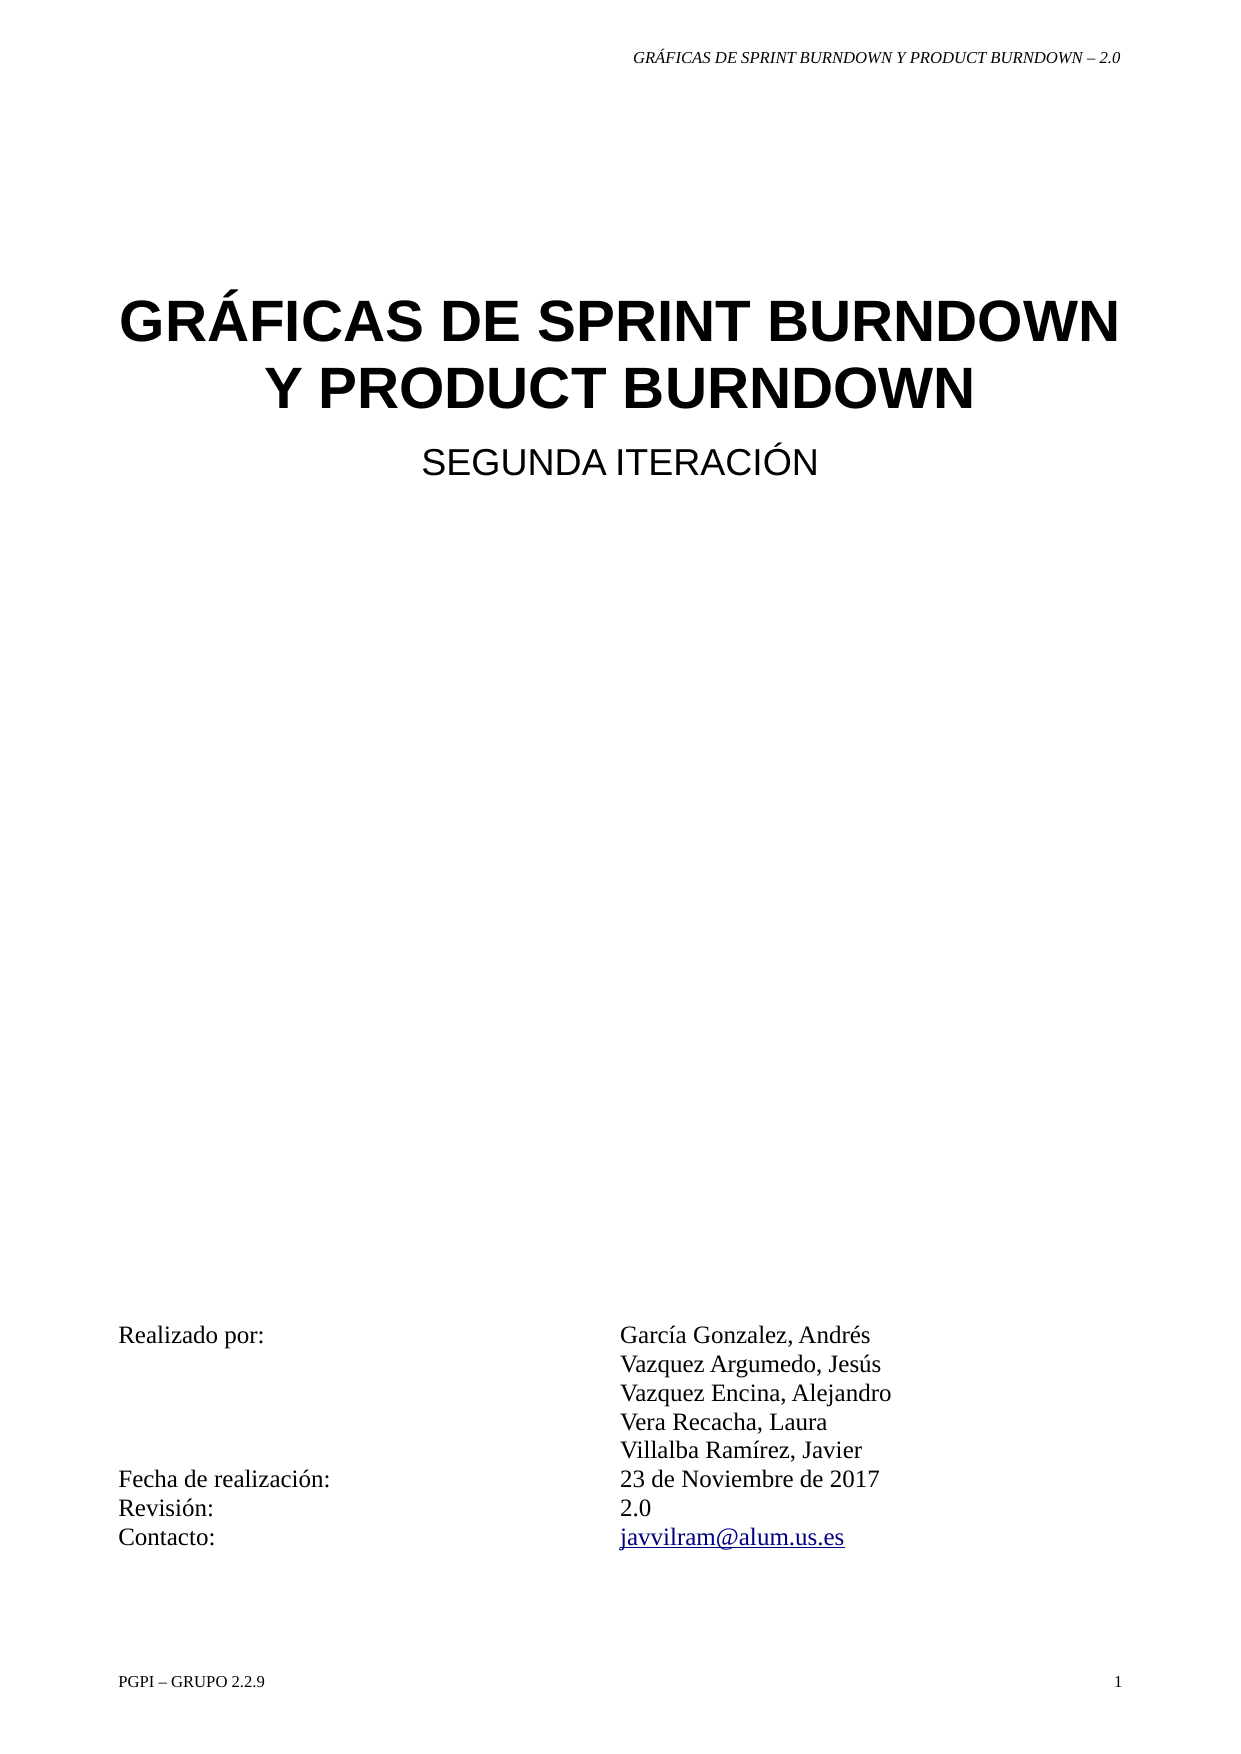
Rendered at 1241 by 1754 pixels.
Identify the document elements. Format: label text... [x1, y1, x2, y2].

table_cell 2.0 [620, 1493, 1122, 1522]
table_cell Fecha de realización: [118, 1464, 620, 1493]
subtitle SEGUNDA ITERACIÓN [118, 440, 1122, 483]
table_cell javvilram@alum.us.es [620, 1522, 1122, 1550]
table_cell Contacto: [118, 1522, 620, 1550]
table_cell Revisión: [118, 1493, 620, 1522]
title GRÁFICAS DE SPRINT BURNDOWN Y PRODUCT BURNDOWN [118, 287, 1122, 421]
table_cell 23 de Noviembre de 2017 [620, 1464, 1122, 1493]
table_header García Gonzalez, Andrés Vazquez Argumedo, Jesús Vazquez Encina, Alejandro Vera Recacha, Laura Villalba Ramírez, Javier [620, 1320, 1122, 1464]
table_header Realizado por: [118, 1320, 620, 1464]
